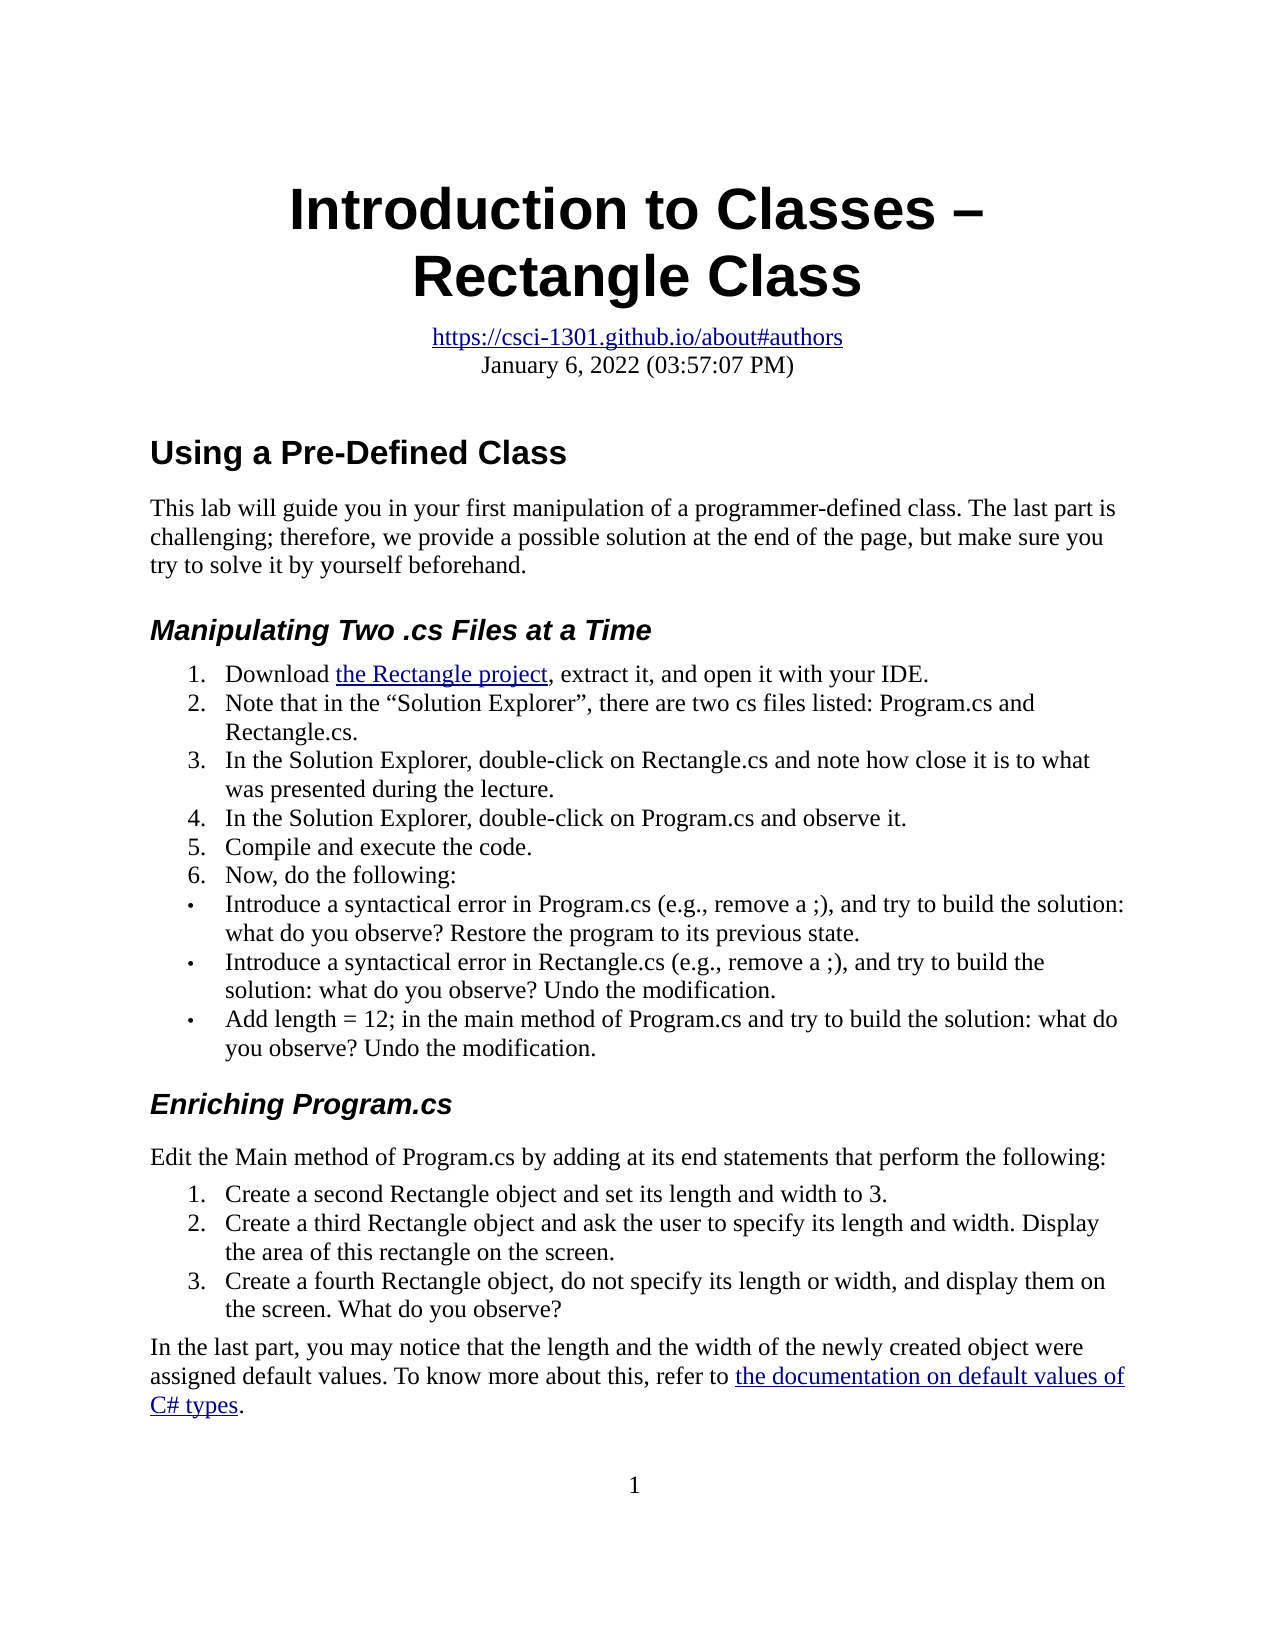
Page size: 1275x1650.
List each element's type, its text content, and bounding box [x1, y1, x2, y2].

list Note that in the “Solution Explorer”, there are two cs files listed: Program.cs and Rectangle.cs. [187, 688, 1125, 746]
text In the last part, you may notice that the length and the width of the newly created object were assigned default values. To know more about this, refer to the documentation on default values of C# types. [150, 1332, 1125, 1418]
list Introduce a syntactical error in Rectangle.cs (e.g., remove a ;), and try to build the solution: what do you observe? Undo the modification. [187, 947, 1125, 1004]
subtitle Manipulating Two .cs Files at a Time [150, 613, 1125, 647]
text This lab will guide you in your first manipulation of a programmer-defined class. The last part is challenging; therefore, we provide a possible solution at the end of the page, but make sure you try to solve it by yourself beforehand. [150, 493, 1125, 579]
text January 6, 2022 (03:57:07 PM) [150, 350, 1125, 379]
text Edit the Main method of Program.cs by adding at its end statements that perform the following: [150, 1142, 1125, 1171]
list Create a fourth Rectangle object, do not specify its length or width, and display them on the screen. What do you observe? [187, 1266, 1125, 1323]
subtitle Enriching Program.cs [150, 1087, 1125, 1120]
text https://csci-1301.github.io/about#authors [150, 322, 1125, 350]
list Compile and execute the code. [187, 832, 1125, 861]
subtitle Using a Pre-Defined Class [150, 433, 1125, 472]
list In the Solution Explorer, double-click on Program.cs and observe it. [187, 803, 1125, 832]
list Create a second Rectangle object and set its length and width to 3. [187, 1179, 1125, 1208]
list Now, do the following: [187, 861, 1125, 889]
list In the Solution Explorer, double-click on Rectangle.cs and note how close it is to what was presented during the lecture. [187, 746, 1125, 803]
title Introduction to Classes – Rectangle Class [150, 175, 1125, 309]
list Create a third Rectangle object and ask the user to specify its length and width. Display the area of this rectangle on the screen. [187, 1208, 1125, 1266]
list Download the Rectangle project, extract it, and open it with your IDE. [187, 659, 1125, 688]
list Add length = 12; in the main method of Program.cs and try to build the solution: what do you observe? Undo the modification. [187, 1004, 1125, 1062]
list Introduce a syntactical error in Program.cs (e.g., remove a ;), and try to build the solution: what do you observe? Restore the program to its previous state. [187, 889, 1125, 947]
